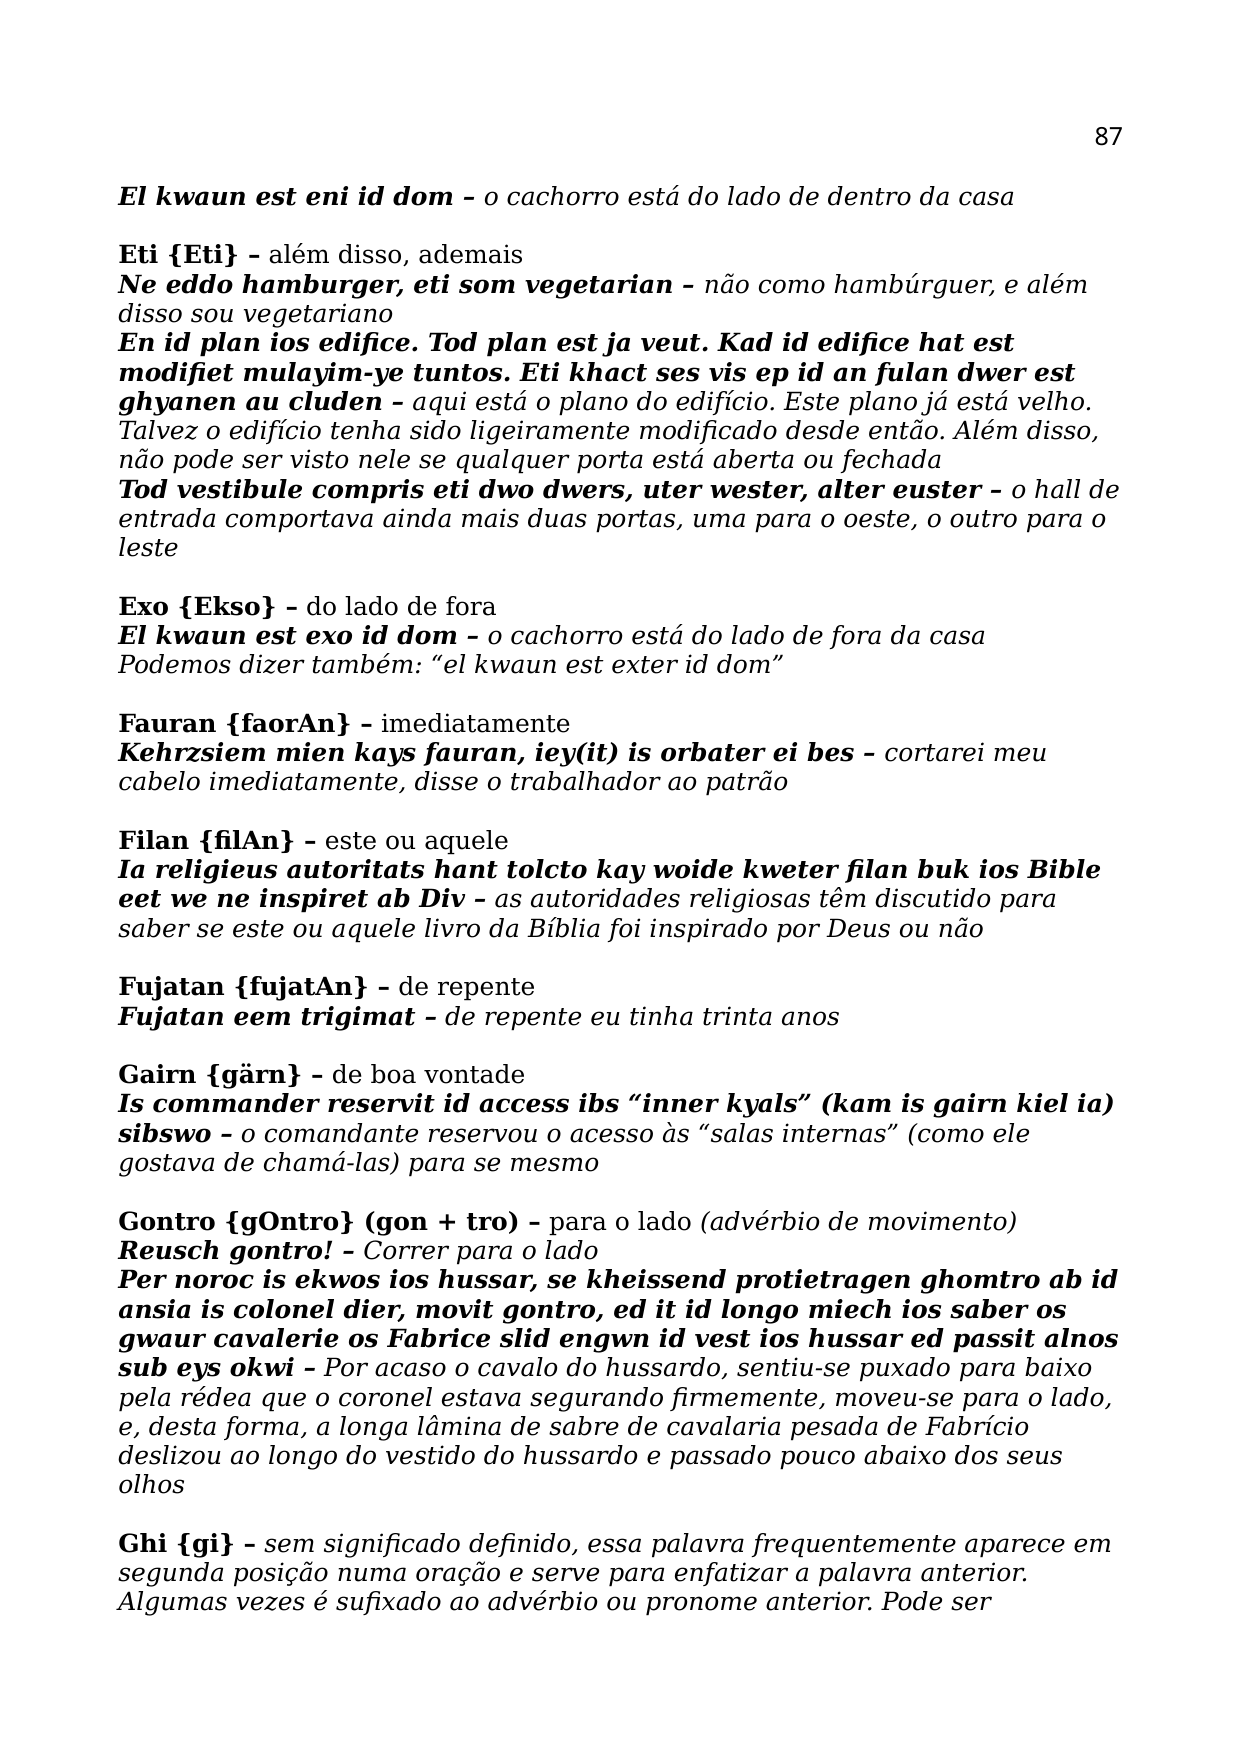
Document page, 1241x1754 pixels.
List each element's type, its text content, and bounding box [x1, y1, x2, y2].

text Per noroc is ekwos ios hussar, se kheissend protietragen ghomtro ab id ansia is colonel dier, movit gontro, ed it id longo miech ios saber os gwaur cavalerie os Fabrice slid engwn id vest ios hussar ed passit alnos sub eys okwi – Por acaso o cavalo do hussardo, sentiu-se puxado para baixo pela rédea que o coronel estava segurando firmemente, moveu-se para o lado, e, desta forma, a longa lâmina de sabre de cavalaria pesada de Fabrício deslizou ao longo do vestido do hussardo e passado pouco abaixo dos seus olhos [118, 1265, 1123, 1499]
text Podemos dizer também: “el kwaun est exter id dom” [118, 650, 1123, 679]
text Gontro {gOntro} (gon + tro) – para o lado (advérbio de movimento) [118, 1206, 1123, 1236]
text El kwaun est exo id dom – o cachorro está do lado de fora da casa [118, 621, 1123, 650]
text Exo {Ekso} – do lado de fora [118, 591, 1123, 621]
text Eti {Eti} – além disso, ademais [118, 240, 1123, 269]
text Is commander reservit id access ibs “inner kyals” (kam is gairn kiel ia) sibswo – o comandante reservou o acesso às “salas internas” (como ele gostava de chamá-las) para se mesmo [118, 1089, 1123, 1177]
text Filan {filAn} – este ou aquele [118, 826, 1123, 855]
text El kwaun est eni id dom – o cachorro está do lado de dentro da casa [118, 182, 1123, 211]
text Fujatan {fujatAn} – de repente [118, 972, 1123, 1001]
text Reusch gontro! – Correr para o lado [118, 1236, 1123, 1265]
text Ne eddo hamburger, eti som vegetarian – não como hambúrguer, e além disso sou vegetariano [118, 269, 1123, 328]
text Tod vestibule compris eti dwo dwers, uter wester, alter euster – o hall de entrada comportava ainda mais duas portas, uma para o oeste, o outro para o leste [118, 474, 1123, 562]
text Fujatan eem trigimat – de repente eu tinha trinta anos [118, 1001, 1123, 1031]
text Fauran {faorAn} – imediatamente [118, 708, 1123, 738]
text Gairn {gärn} – de boa vontade [118, 1060, 1123, 1089]
text Kehrzsiem mien kays fauran, iey(it) is orbater ei bes – cortarei meu cabelo imediatamente, disse o trabalhador ao patrão [118, 738, 1123, 796]
text En id plan ios edifice. Tod plan est ja veut. Kad id edifice hat est modifiet mulayim-ye tuntos. Eti khact ses vis ep id an fulan dwer est ghyanen au cluden – aqui está o plano do edifício. Este plano já está velho. Talvez o edifício tenha sido ligeiramente modificado desde então. Além disso, não pode ser visto nele se qualquer porta está aberta ou fechada [118, 328, 1123, 474]
text Ia religieus autoritats hant tolcto kay woide kweter filan buk ios Bible eet we ne inspiret ab Div – as autoridades religiosas têm discutido para saber se este ou aquele livro da Bíblia foi inspirado por Deus ou não [118, 855, 1123, 943]
text Ghi {gi} – sem significado definido, essa palavra frequentemente aparece em segunda posição numa oração e serve para enfatizar a palavra anterior. Algumas vezes é sufixado ao advérbio ou pronome anterior. Pode ser [118, 1528, 1123, 1616]
